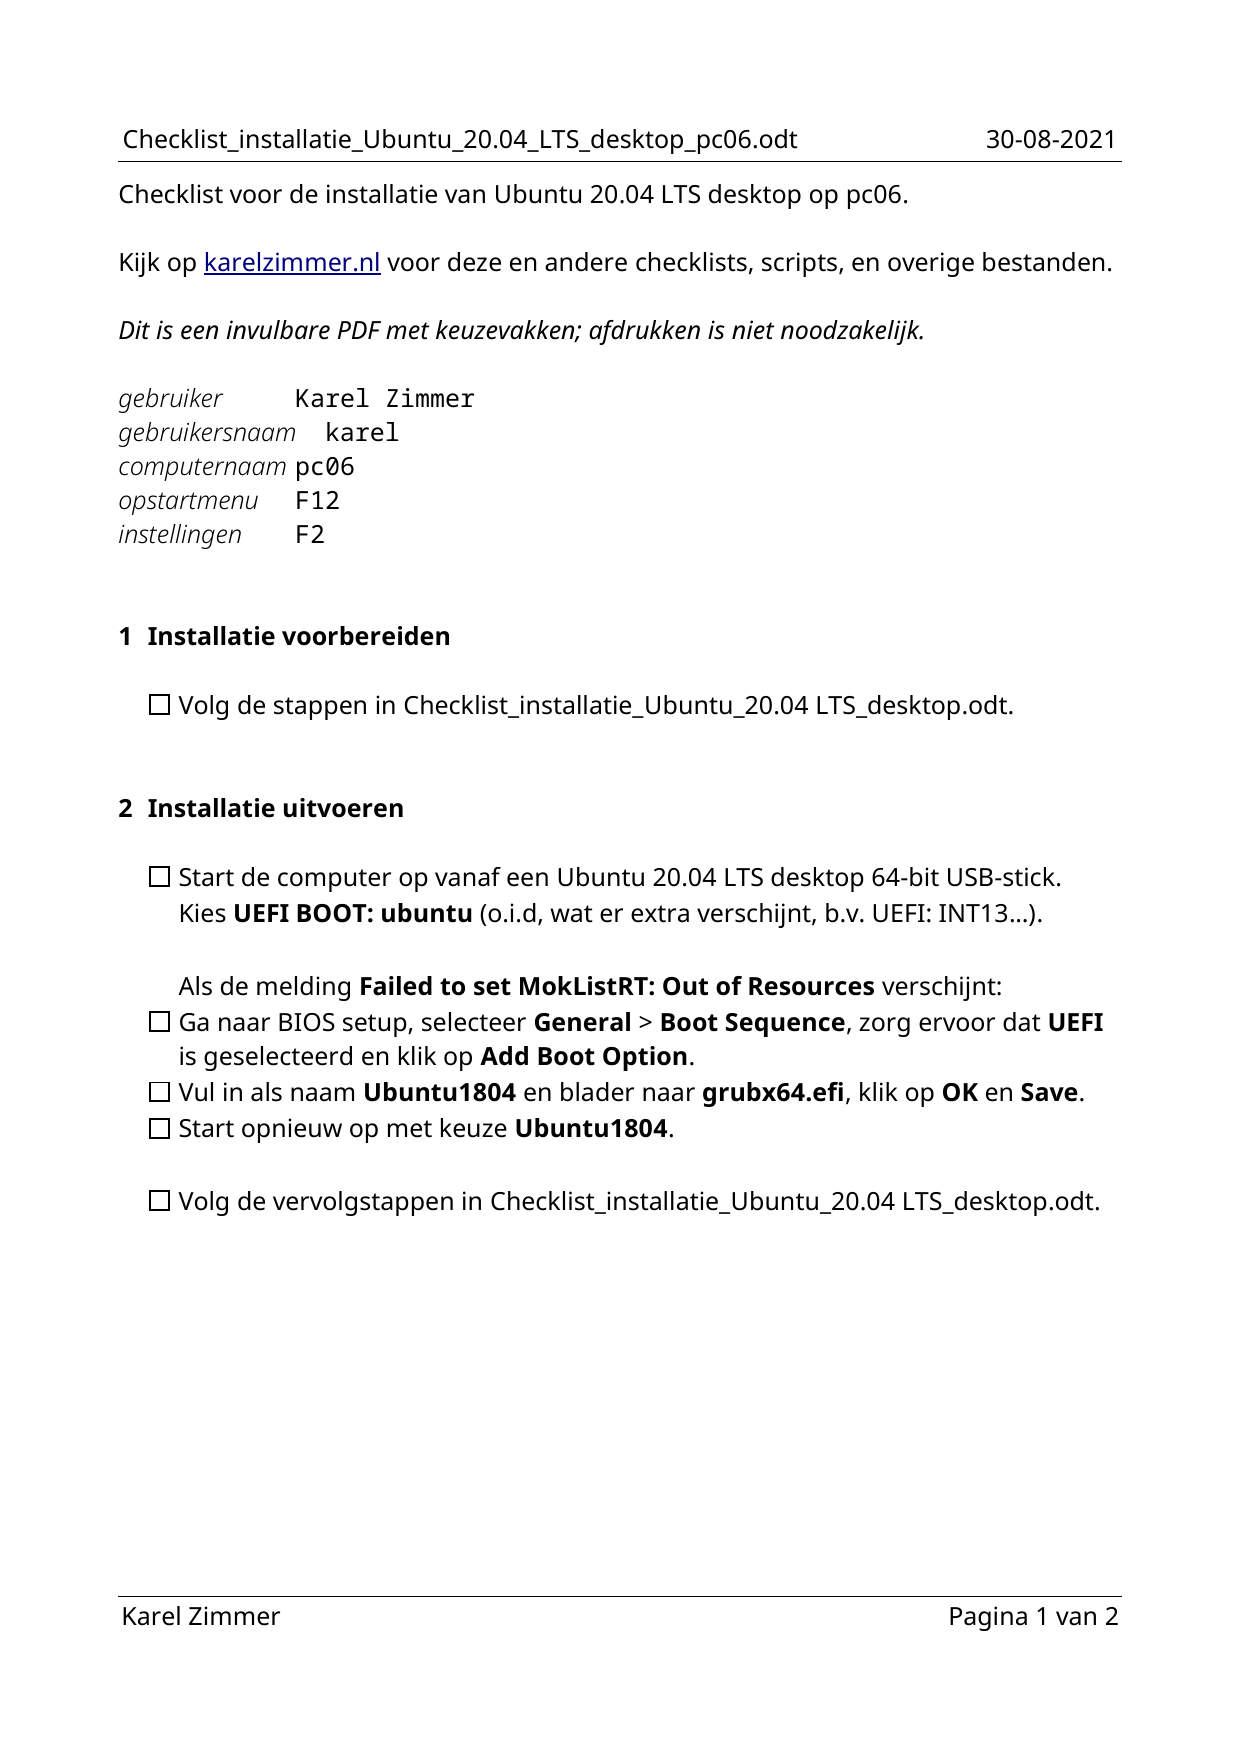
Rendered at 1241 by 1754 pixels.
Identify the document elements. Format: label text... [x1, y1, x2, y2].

text gebruikersnaam karel [118, 415, 1122, 449]
text gebruiker Karel Zimmer [118, 381, 1122, 415]
text Kijk op karelzimmer.nl voor deze en andere checklists, scripts, en overige bestanden. [118, 245, 1122, 279]
table_cell Volg de vervolgstappen in Checklist_installatie_Ubuntu_20.04 LTS_desktop.odt. [177, 1183, 1120, 1219]
list Installatie voorbereiden [118, 618, 1122, 652]
table_header [141, 686, 177, 723]
table_cell Start opnieuw op met keuze Ubuntu1804. [177, 1110, 1120, 1146]
text computernaam pc06 [118, 449, 1122, 483]
table_header Volg de stappen in Checklist_installatie_Ubuntu_20.04 LTS_desktop.odt. [177, 686, 1120, 723]
table_cell [177, 1146, 1120, 1182]
table_cell [141, 895, 177, 931]
table_cell [141, 1110, 177, 1146]
text Checklist voor de installatie van Ubuntu 20.04 LTS desktop op pc06. [118, 177, 1122, 245]
list Installatie uitvoeren [118, 791, 1122, 824]
table_cell Als de melding Failed to set MokListRT: Out of Resources verschijnt: [177, 967, 1120, 1003]
table_cell Ga naar BIOS setup, selecteer General > Boot Sequence, zorg ervoor dat UEFI is geselecteerd en klik op Add Boot Option. [177, 1004, 1120, 1074]
table_cell [177, 931, 1120, 967]
table_cell [141, 967, 177, 1003]
table_header [141, 859, 177, 895]
text Dit is een invulbare PDF met keuzevakken; afdrukken is niet noodzakelijk. [118, 313, 1122, 347]
table_cell [141, 1004, 177, 1074]
table_cell [141, 1146, 177, 1182]
table_cell Vul in als naam Ubuntu1804 en blader naar grubx64.efi, klik op OK en Save. [177, 1074, 1120, 1110]
text instellingen F2 [118, 517, 1122, 551]
text opstartmenu F12 [118, 483, 1122, 517]
table_cell [141, 1183, 177, 1219]
table_cell [141, 931, 177, 967]
table_cell [141, 1074, 177, 1110]
table_header Start de computer op vanaf een Ubuntu 20.04 LTS desktop 64-bit USB-stick. [177, 859, 1120, 895]
table_cell Kies UEFI BOOT: ubuntu (o.i.d, wat er extra verschijnt, b.v. UEFI: INT13...). [177, 895, 1120, 931]
